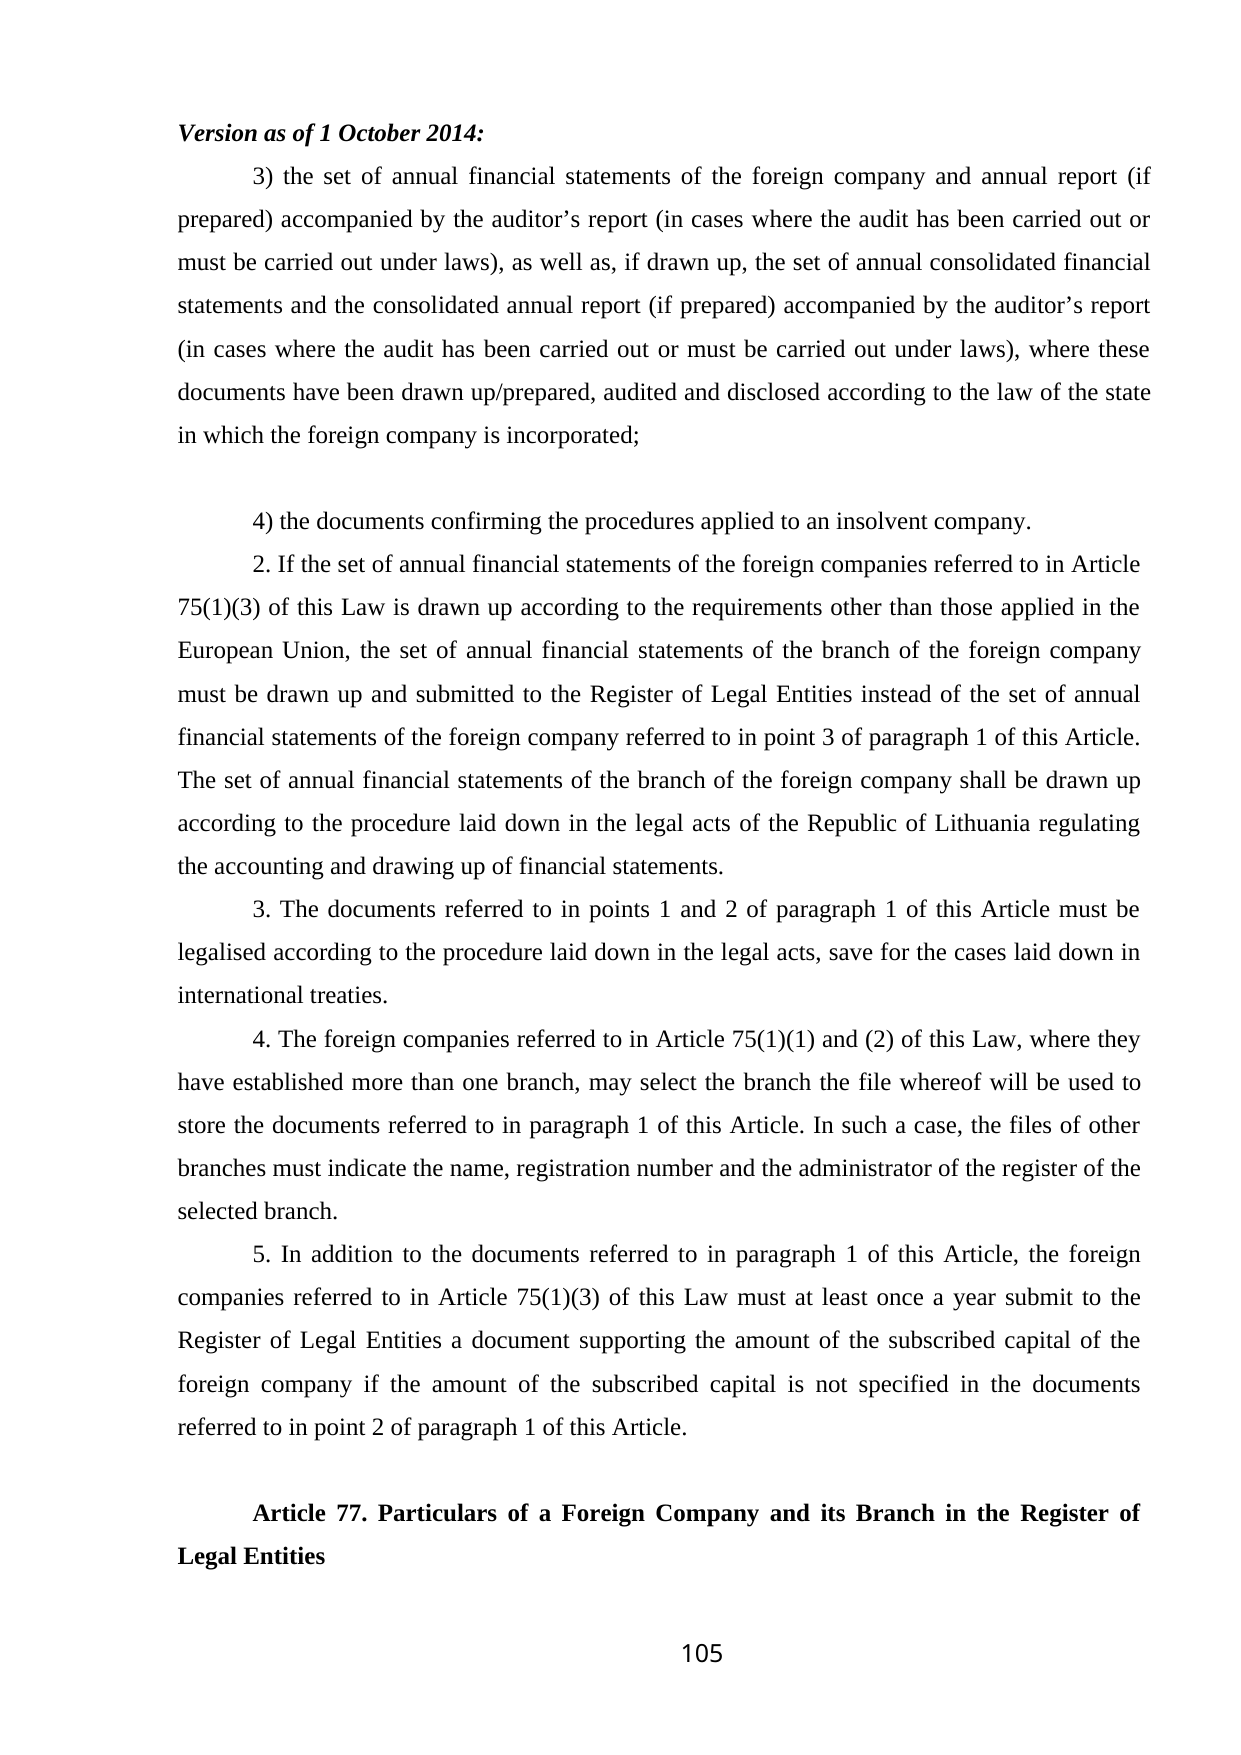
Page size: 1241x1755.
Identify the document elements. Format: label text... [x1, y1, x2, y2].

text 5. In addition to the documents referred to in paragraph 1 of this Article, the foreign companies referred to in Article 75(1)(3) of this Law must at least once a year submit to the Register of Legal Entities a document supporting the amount of the subscribed capital of the foreign company if the amount of the subscribed capital is not specified in the documents referred to in point 2 of paragraph 1 of this Article. [177, 1239, 1142, 1441]
text 3) the set of annual financial statements of the foreign company and annual report (if prepared) accompanied by the auditor’s report (in cases where the audit has been carried out or must be carried out under laws), as well as, if drawn up, the set of annual consolidated financial statements and the consolidated annual report (if prepared) accompanied by the auditor’s report (in cases where the audit has been carried out or must be carried out under laws), where these documents have been drawn up/prepared, audited and disclosed according to the law of the state in which the foreign company is incorporated; [177, 161, 1152, 449]
text Article 77. Particulars of a Foreign Company and its Branch in the Register of Legal Entities [177, 1498, 1142, 1570]
text 4. The foreign companies referred to in Article 75(1)(1) and (2) of this Law, where they have established more than one branch, may select the branch the file whereof will be used to store the documents referred to in paragraph 1 of this Article. In such a case, the files of other branches must indicate the name, registration number and the administrator of the register of the selected branch. [177, 1024, 1142, 1225]
text 3. The documents referred to in points 1 and 2 of paragraph 1 of this Article must be legalised according to the procedure laid down in the legal acts, save for the cases laid down in international treaties. [177, 894, 1142, 1009]
text 2. If the set of annual financial statements of the foreign companies referred to in Article 75(1)(3) of this Law is drawn up according to the requirements other than those applied in the European Union, the set of annual financial statements of the branch of the foreign company must be drawn up and submitted to the Register of Legal Entities instead of the set of annual financial statements of the foreign company referred to in point 3 of paragraph 1 of this Article. The set of annual financial statements of the branch of the foreign company shall be drawn up according to the procedure laid down in the legal acts of the Republic of Lithuania regulating the accounting and drawing up of financial statements. [177, 549, 1142, 880]
text Version as of 1 October 2014: [177, 118, 1142, 147]
text 4) the documents confirming the procedures applied to an insolvent company. [177, 506, 1142, 535]
